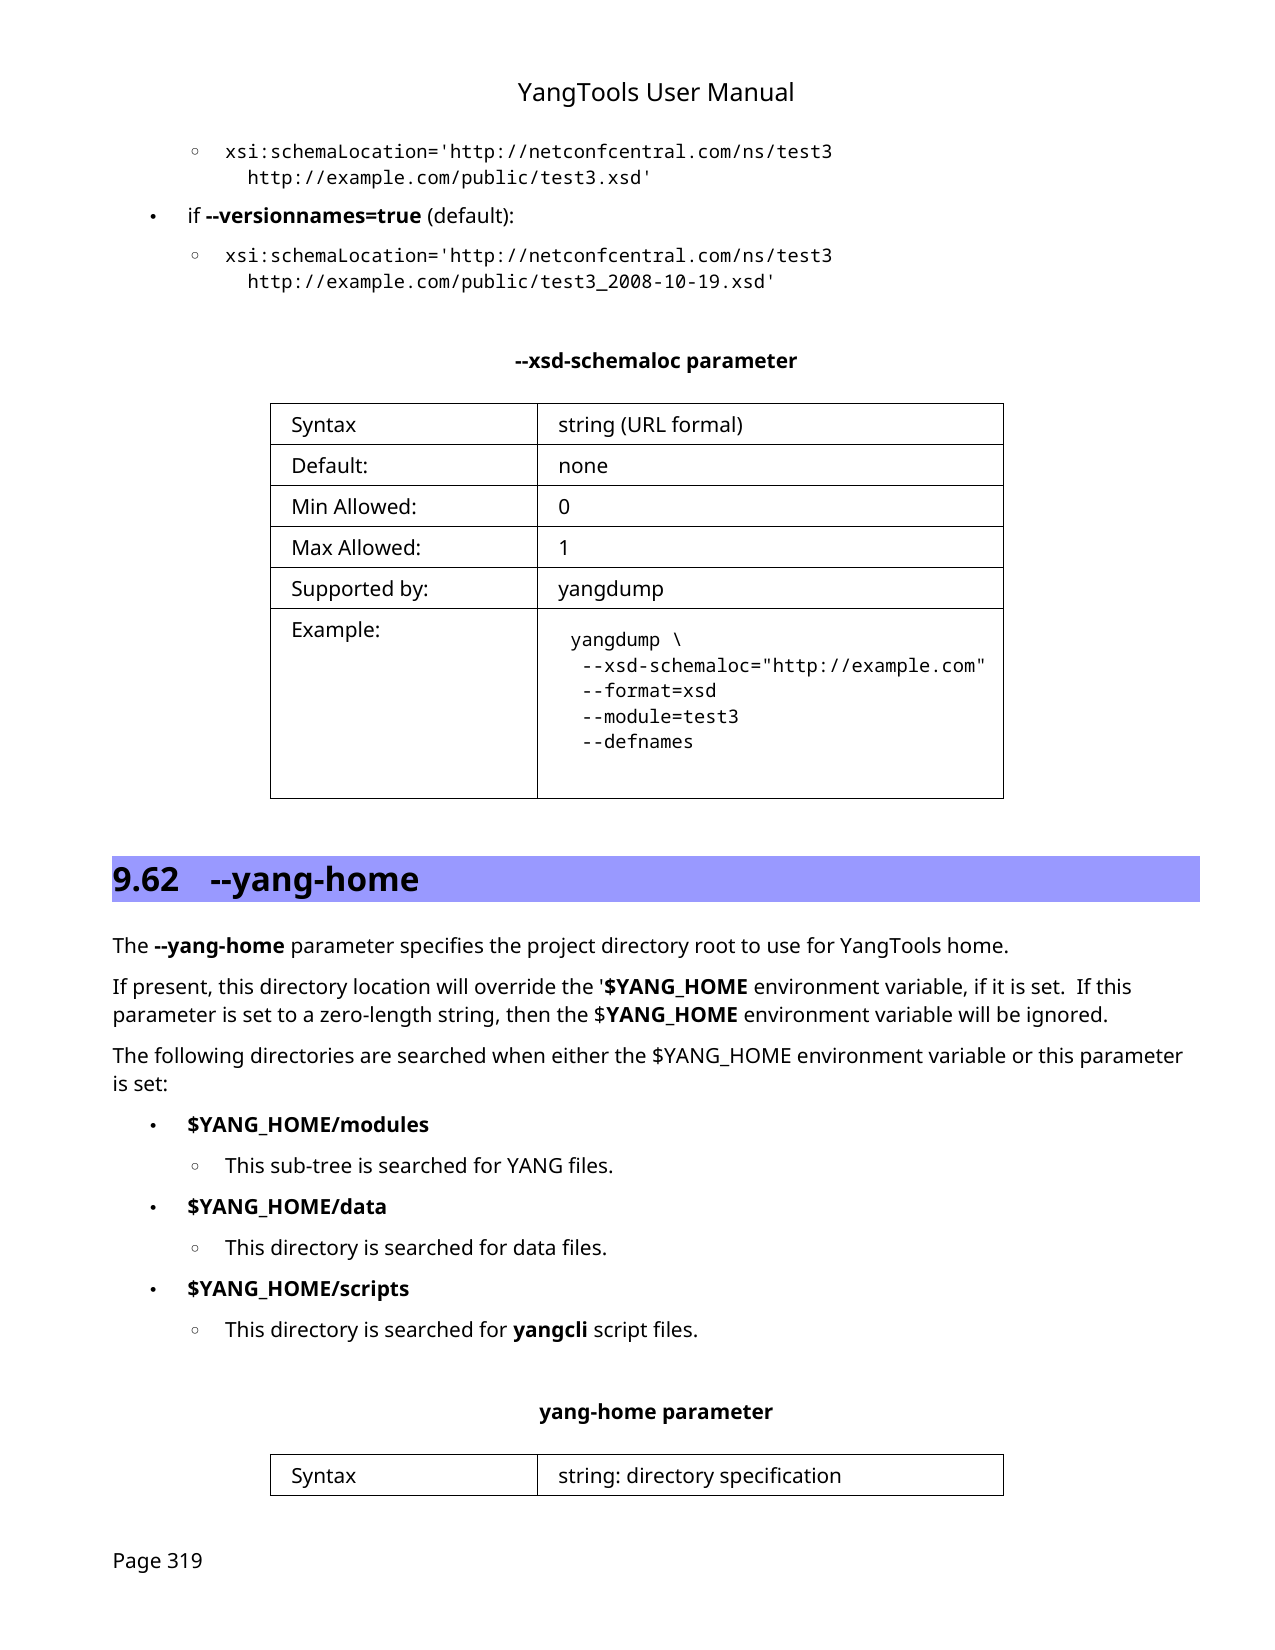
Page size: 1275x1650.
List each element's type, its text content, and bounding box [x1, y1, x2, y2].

subtitle yang-home parameter [127, 1397, 1185, 1426]
subtitle --yang-home [112, 856, 1200, 902]
list This sub-tree is searched for YANG files. [187, 1151, 1200, 1180]
text If present, this directory location will override the '$YANG_HOME environment variable, if it is set. If this parameter is set to a zero-length string, then the $YANG_HOME environment variable will be ignored. [112, 972, 1200, 1029]
text The following directories are searched when either the $YANG_HOME environment variable or this parameter is set: [112, 1041, 1200, 1098]
list This directory is searched for data files. [187, 1233, 1200, 1262]
table_cell Min Allowed: [271, 486, 537, 526]
list This directory is searched for yangcli script files. [187, 1315, 1200, 1344]
table_header string (URL formal) [538, 404, 1003, 444]
table_header string: directory specification [538, 1455, 1003, 1495]
list $YANG_HOME/modules [150, 1111, 1200, 1139]
list $YANG_HOME/data [150, 1192, 1200, 1221]
list if --versionnames=true (default): [150, 202, 1200, 230]
table_cell yangdump \ --xsd-schemaloc="http://example.com" --format=xsd --module=test3 --defnames [538, 609, 1003, 798]
table_header Syntax [271, 404, 537, 444]
table_cell Supported by: [271, 568, 537, 608]
table_cell 1 [538, 527, 1003, 567]
table_cell Example: [271, 609, 537, 798]
table_cell none [538, 445, 1003, 485]
list $YANG_HOME/scripts [150, 1274, 1200, 1303]
table_header Syntax [271, 1455, 537, 1495]
table_cell yangdump [538, 568, 1003, 608]
list xsi:schemaLocation='http://netconfcentral.com/ns/test3 http://example.com/public/test3_2008-10-19.xsd' [187, 242, 1200, 293]
text The --yang-home parameter specifies the project directory root to use for YangTools home. [112, 931, 1200, 959]
table_cell 0 [538, 486, 1003, 526]
subtitle --xsd-schemaloc parameter [127, 346, 1185, 375]
table_cell Max Allowed: [271, 527, 537, 567]
list xsi:schemaLocation='http://netconfcentral.com/ns/test3 http://example.com/public/test3.xsd' [187, 138, 1200, 189]
table_cell Default: [271, 445, 537, 485]
